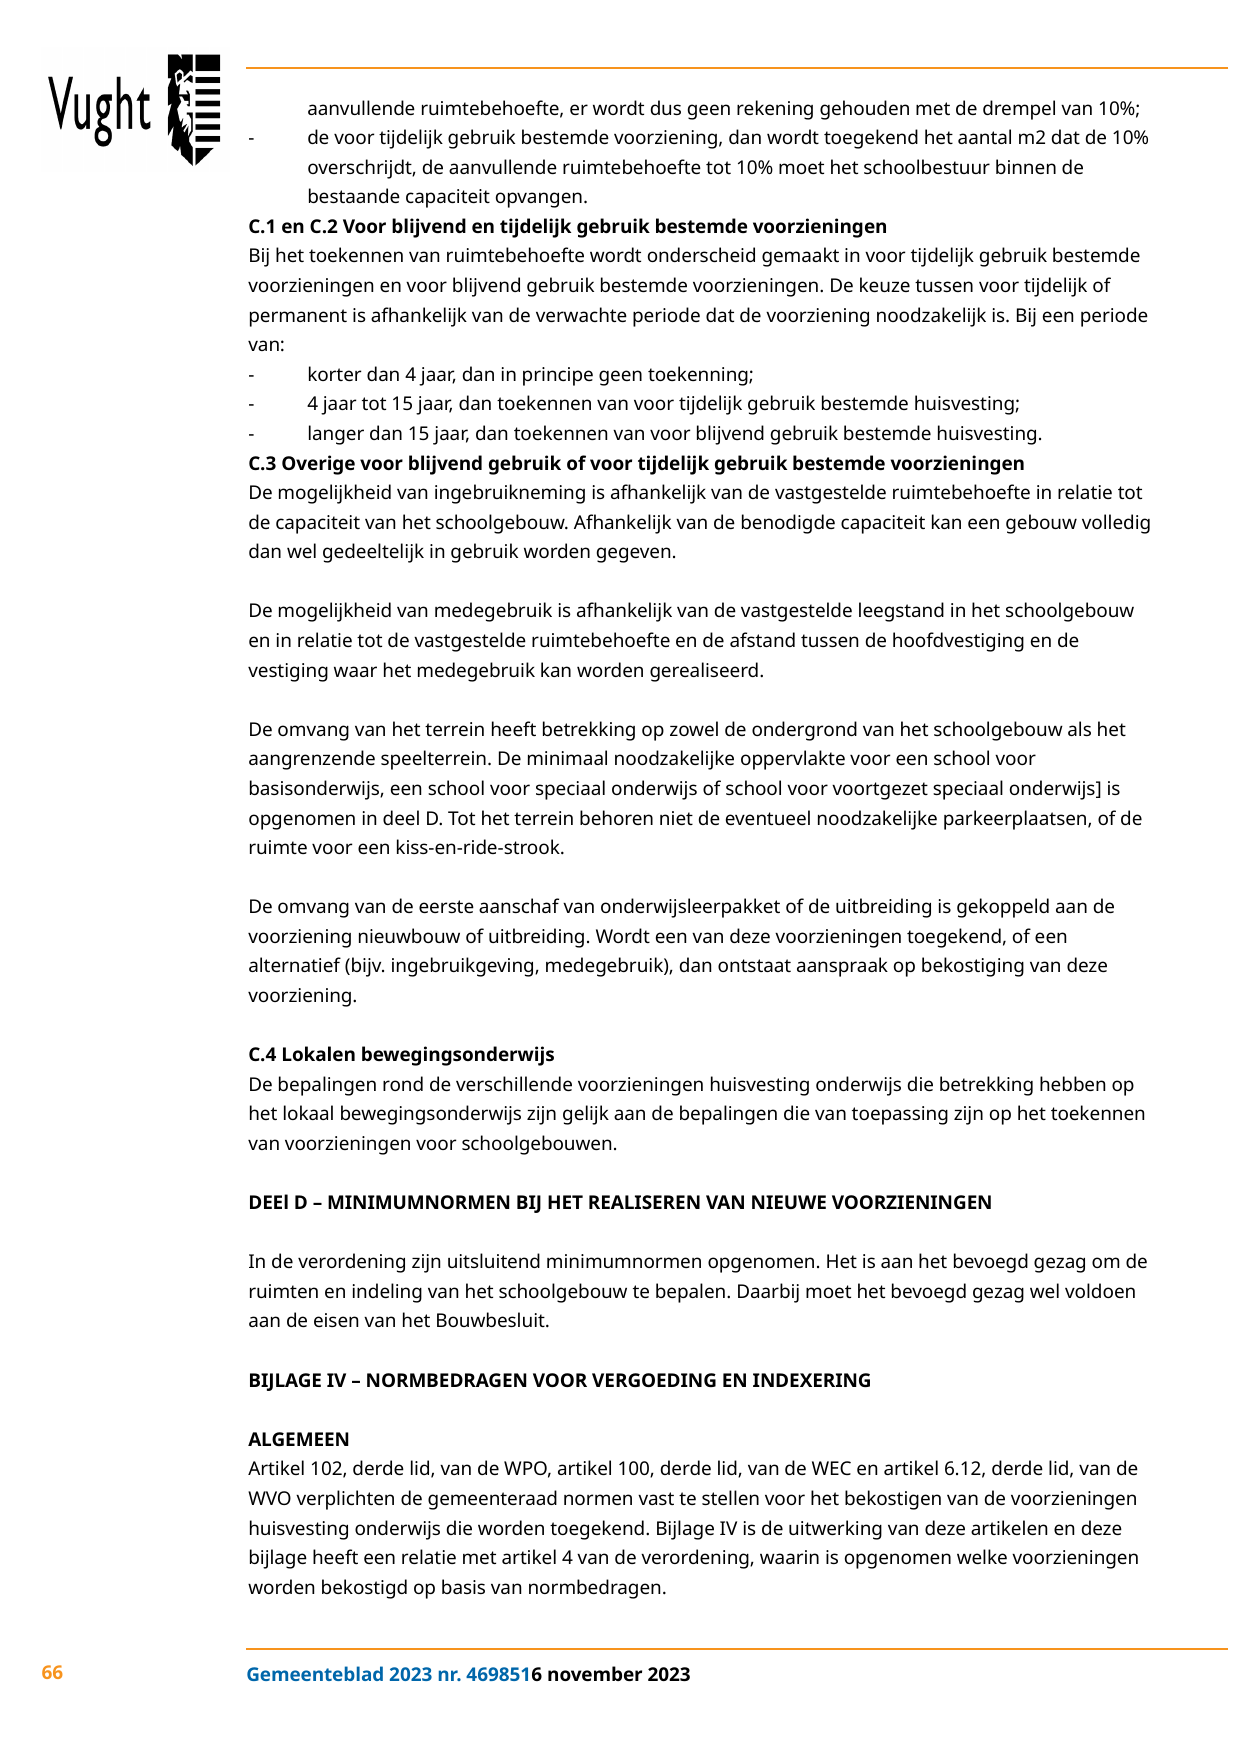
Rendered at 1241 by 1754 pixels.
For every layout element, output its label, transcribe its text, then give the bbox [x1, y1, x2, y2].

text De omvang van het terrein heeft betrekking op zowel de ondergrond van het schoolgebouw als het aangrenzende speelterrein. De minimaal noodzakelijke oppervlakte voor een school voor basisonderwijs, een school voor speciaal onderwijs of school voor voortgezet speciaal onderwijs] is opgenomen in deel D. Tot het terrein behoren niet de eventueel noodzakelijke parkeerplaatsen, of de ruimte voor een kiss-en-ride-strook. [248, 716, 1152, 860]
picture [41, 47, 231, 172]
list langer dan 15 jaar, dan toekennen van voor blijvend gebruik bestemde huisvesting. [248, 420, 1152, 446]
text C.1 en C.2 Voor blijvend en tijdelijk gebruik bestemde voorzieningen [248, 213, 1152, 239]
text C.3 Overige voor blijvend gebruik of voor tijdelijk gebruik bestemde voorzieningen [248, 450, 1152, 476]
text ALGEMEEN [248, 1426, 1152, 1452]
text De bepalingen rond de verschillende voorzieningen huisvesting onderwijs die betrekking hebben op het lokaal bewegingsonderwijs zijn gelijk aan de bepalingen die van toepassing zijn op het toekennen van voorzieningen voor schoolgebouwen. [248, 1071, 1152, 1156]
text Bij het toekennen van ruimtebehoefte wordt onderscheid gemaakt in voor tijdelijk gebruik bestemde voorzieningen en voor blijvend gebruik bestemde voorzieningen. De keuze tussen voor tijdelijk of permanent is afhankelijk van de verwachte periode dat de voorziening noodzakelijk is. Bij een periode van: [248, 243, 1152, 357]
text DEEl D – MINIMUMNORMEN BIJ HET REALISEREN VAN NIEUWE VOORZIENINGEN [248, 1189, 1152, 1215]
list 4 jaar tot 15 jaar, dan toekennen van voor tijdelijk gebruik bestemde huisvesting; [248, 391, 1152, 416]
list de voor tijdelijk gebruik bestemde voorziening, dan wordt toegekend het aantal m2 dat de 10% overschrijdt, de aanvullende ruimtebehoefte tot 10% moet het schoolbestuur binnen de bestaande capaciteit opvangen. [248, 124, 1152, 209]
text BIJLAGE IV – NORMBEDRAGEN VOOR VERGOEDING EN INDEXERING [248, 1367, 1152, 1393]
text De mogelijkheid van ingebruikneming is afhankelijk van de vastgestelde ruimtebehoefte in relatie tot de capaciteit van het schoolgebouw. Afhankelijk van de benodigde capaciteit kan een gebouw volledig dan wel gedeeltelijk in gebruik worden gegeven. [248, 479, 1152, 564]
text C.4 Lokalen bewegingsonderwijs [248, 1041, 1152, 1067]
text Artikel 102, derde lid, van de WPO, artikel 100, derde lid, van de WEC en artikel 6.12, derde lid, van de WVO verplichten de gemeenteraad normen vast te stellen voor het bekostigen van de voorzieningen huisvesting onderwijs die worden toegekend. Bijlage IV is de uitwerking van deze artikelen en deze bijlage heeft een relatie met artikel 4 van de verordening, waarin is opgenomen welke voorzieningen worden bekostigd op basis van normbedragen. [248, 1456, 1152, 1600]
list korter dan 4 jaar, dan in principe geen toekenning; [248, 361, 1152, 387]
text In de verordening zijn uitsluitend minimumnormen opgenomen. Het is aan het bevoegd gezag om de ruimten en indeling van het schoolgebouw te bepalen. Daarbij moet het bevoegd gezag wel voldoen aan de eisen van het Bouwbesluit. [248, 1248, 1152, 1333]
text De mogelijkheid van medegebruik is afhankelijk van de vastgestelde leegstand in het schoolgebouw en in relatie tot de vastgestelde ruimtebehoefte en de afstand tussen de hoofdvestiging en de vestiging waar het medegebruik kan worden gerealiseerd. [248, 598, 1152, 683]
text De omvang van de eerste aanschaf van onderwijsleerpakket of de uitbreiding is gekoppeld aan de voorziening nieuwbouw of uitbreiding. Wordt een van deze voorzieningen toegekend, of een alternatief (bijv. ingebruikgeving, medegebruik), dan ontstaat aanspraak op bekostiging van deze voorziening. [248, 893, 1152, 1008]
list aanvullende ruimtebehoefte, er wordt dus geen rekening gehouden met de drempel van 10%; [248, 95, 1152, 121]
